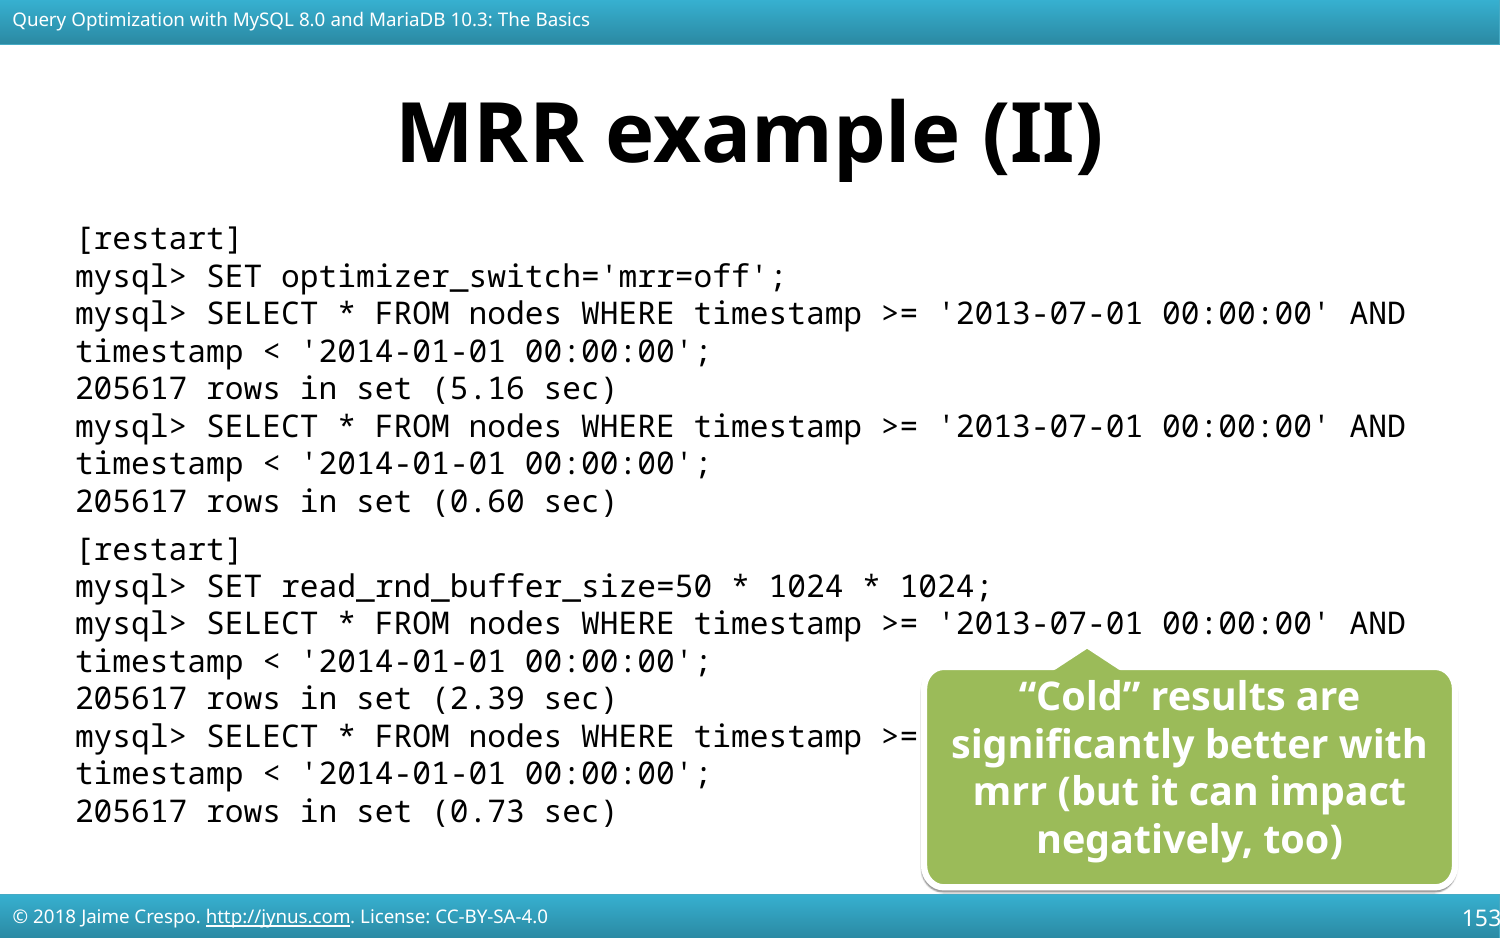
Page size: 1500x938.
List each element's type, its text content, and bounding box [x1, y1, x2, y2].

slide_number [1389, 896, 1490, 935]
text_box “Cold” results are significantly better with mrr (but it can impact negatively, too) [924, 645, 1456, 888]
title MRR example (II) [75, 51, 1425, 209]
list [restart] mysql> SET optimizer_switch='mrr=off'; mysql> SELECT * FROM nodes WHERE timestamp >= '2013-07-01 00:00:00' AND timestamp < '2014-01-01 00:00:00'; 205617 rows in set (5.16 sec) mysql> SELECT * FROM nodes WHERE timestamp >= '2013-07-01 00:00:00' AND timestamp < '2014-01-01 00:00:00'; 205617 rows in set (0.60 sec) [restart] mysql> SET read_rnd_buffer_size=50 * 1024 * 1024; mysql> SELECT * FROM nodes WHERE timestamp >= '2013-07-01 00:00:00' AND timestamp < '2014-01-01 00:00:00'; 205617 rows in set (2.39 sec) mysql> SELECT * FROM nodes WHERE timestamp >= '2013-07-01 00:00:00' AND timestamp < '2014-01-01 00:00:00'; 205617 rows in set (0.73 sec) [75, 218, 1425, 876]
